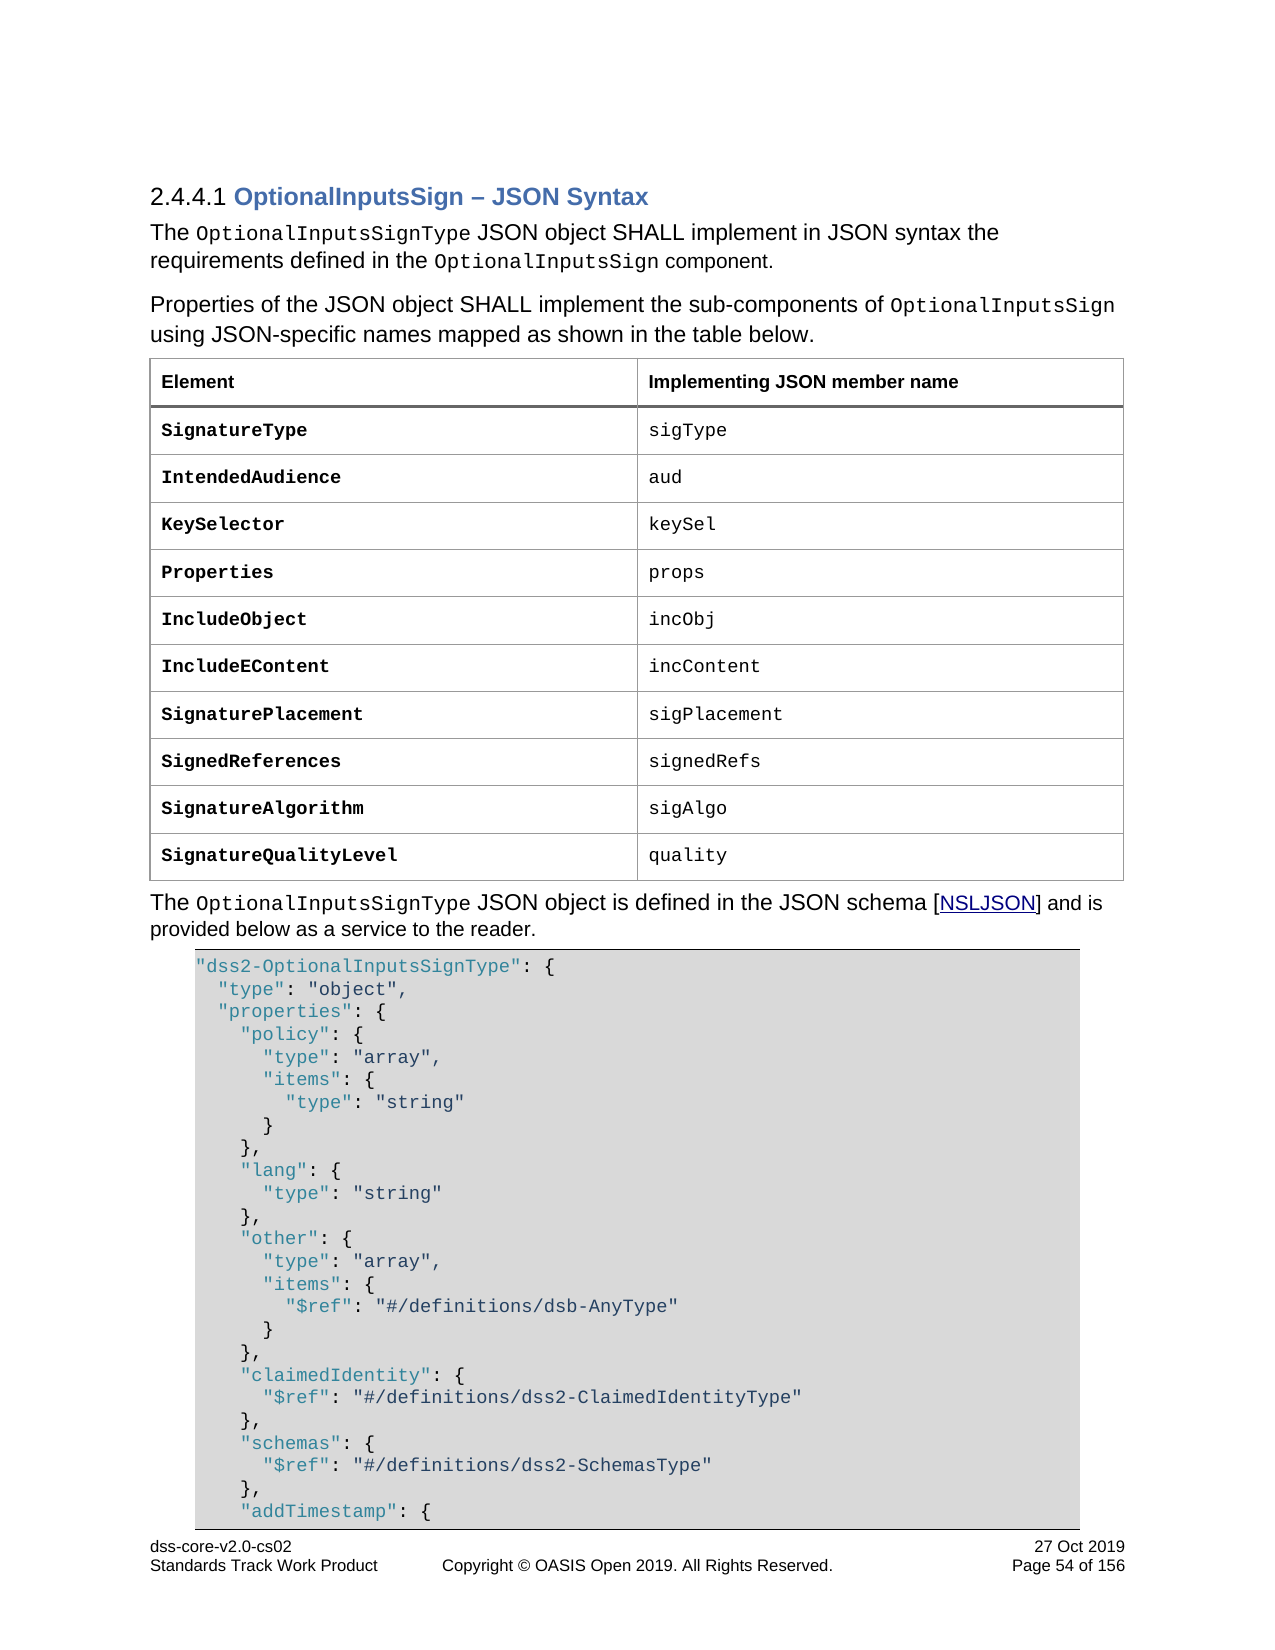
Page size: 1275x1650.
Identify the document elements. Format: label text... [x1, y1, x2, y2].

text } [195, 1313, 1080, 1335]
table_cell incContent [638, 645, 1123, 691]
table_cell KeySelector [151, 503, 637, 549]
text "type": "string" [195, 1086, 1080, 1108]
text "type": "array", [195, 1040, 1080, 1063]
text "properties": { [195, 995, 1080, 1017]
text "addTimestamp": { [195, 1494, 1080, 1529]
text "$ref": "#/definitions/dss2-ClaimedIdentityType" [195, 1381, 1080, 1403]
text }, [195, 1472, 1080, 1494]
text }, [195, 1335, 1080, 1358]
table_header Implementing JSON member name [638, 359, 1123, 405]
text Properties of the JSON object SHALL implement the sub-components of OptionalInputsSign using JSON-specific names mapped as shown in the table below. [150, 291, 1125, 347]
text "type": "array", [195, 1244, 1080, 1267]
table_cell IncludeObject [151, 597, 637, 643]
text "type": "string" [195, 1176, 1080, 1199]
table_cell Properties [151, 550, 637, 596]
table_cell sigAlgo [638, 786, 1123, 833]
table_cell SignaturePlacement [151, 692, 637, 738]
text "$ref": "#/definitions/dsb-AnyType" [195, 1290, 1080, 1313]
table_cell sigPlacement [638, 692, 1123, 738]
table_cell incObj [638, 597, 1123, 643]
text The OptionalInputsSignType JSON object SHALL implement in JSON syntax the requirements defined in the OptionalInputsSign component. [150, 219, 1125, 275]
table_cell quality [638, 834, 1123, 880]
text "dss2-OptionalInputsSignType": { [195, 950, 1080, 972]
table_cell SignedReferences [151, 739, 637, 785]
text "type": "object", [195, 972, 1080, 995]
text "items": { [195, 1063, 1080, 1086]
text }, [195, 1199, 1080, 1222]
table_cell SignatureAlgorithm [151, 786, 637, 833]
text "items": { [195, 1267, 1080, 1290]
table_cell SignatureType [151, 408, 637, 454]
table_cell IncludeEContent [151, 645, 637, 691]
table_cell SignatureQualityLevel [151, 834, 637, 880]
text "claimedIdentity": { [195, 1358, 1080, 1381]
table_cell IntendedAudience [151, 455, 637, 502]
table_cell aud [638, 455, 1123, 502]
text }, [195, 1403, 1080, 1426]
text } [195, 1108, 1080, 1131]
text "schemas": { [195, 1426, 1080, 1449]
table_cell props [638, 550, 1123, 596]
table_header Element [151, 359, 637, 405]
subtitle OptionalInputsSign – JSON Syntax [150, 182, 1125, 211]
text "other": { [195, 1222, 1080, 1244]
text "lang": { [195, 1154, 1080, 1176]
table_cell sigType [638, 408, 1123, 454]
text "$ref": "#/definitions/dss2-SchemasType" [195, 1449, 1080, 1472]
text "policy": { [195, 1017, 1080, 1040]
table_cell signedRefs [638, 739, 1123, 785]
table_cell keySel [638, 503, 1123, 549]
text The OptionalInputsSignType JSON object is defined in the JSON schema [NSLJSON] and is provided below as a service to the reader. [150, 889, 1125, 941]
text }, [195, 1131, 1080, 1154]
